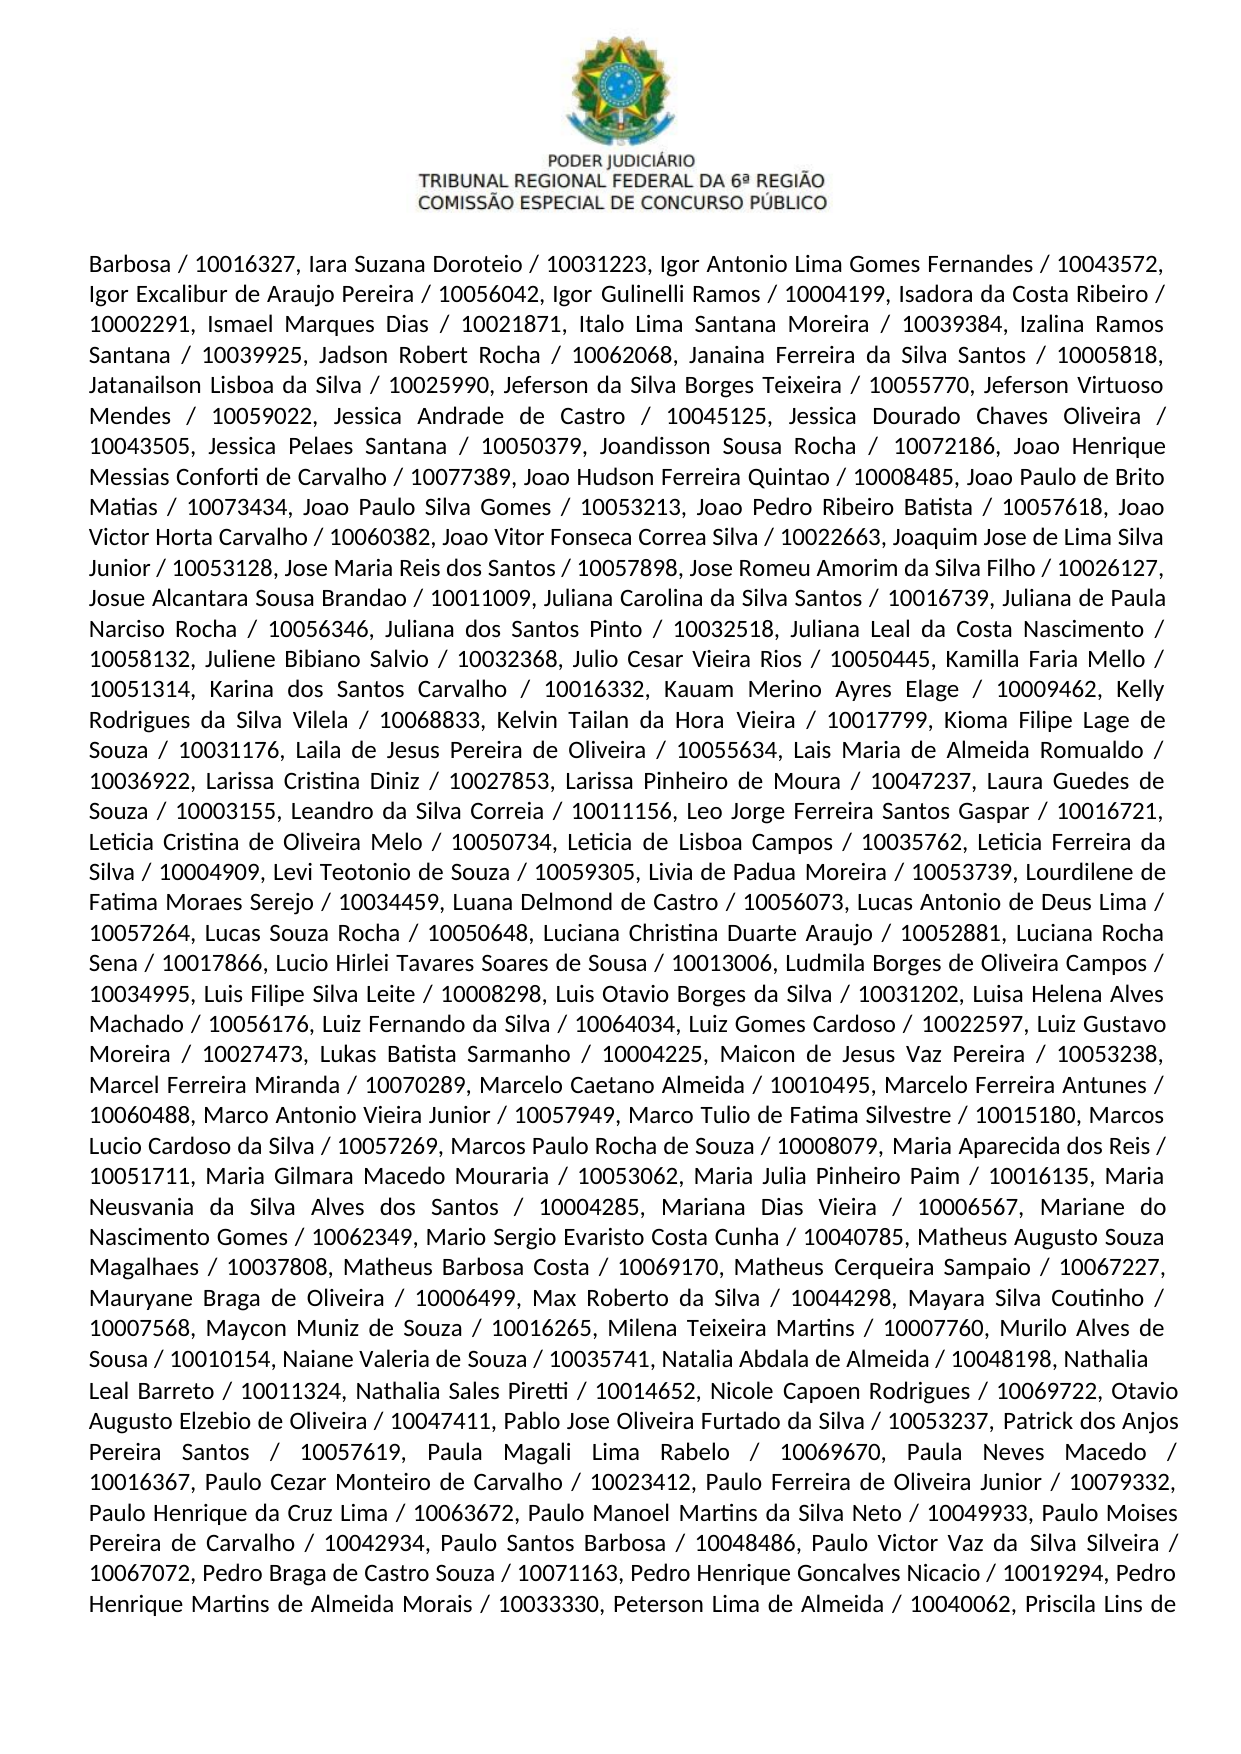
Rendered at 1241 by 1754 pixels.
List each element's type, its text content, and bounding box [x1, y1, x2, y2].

text Barbosa / 10016327, Iara Suzana Doroteio / 10031223, Igor Antonio Lima Gomes Fernandes / 10043572, Igor Excalibur de Araujo Pereira / 10056042, Igor Gulinelli Ramos / 10004199, Isadora da Costa Ribeiro / 10002291, Ismael Marques Dias / 10021871, Italo Lima Santana Moreira / 10039384, Izalina Ramos Santana / 10039925, Jadson Robert Rocha / 10062068, Janaina Ferreira da Silva Santos / 10005818, Jatanailson Lisboa da Silva / 10025990, Jeferson da Silva Borges Teixeira / 10055770, Jeferson Virtuoso Mendes / 10059022, Jessica Andrade de Castro / 10045125, Jessica Dourado Chaves Oliveira / 10043505, Jessica Pelaes Santana / 10050379, Joandisson Sousa Rocha / 10072186, Joao Henrique Messias Conforti de Carvalho / 10077389, Joao Hudson Ferreira Quintao / 10008485, Joao Paulo de Brito Matias / 10073434, Joao Paulo Silva Gomes / 10053213, Joao Pedro Ribeiro Batista / 10057618, Joao Victor Horta Carvalho / 10060382, Joao Vitor Fonseca Correa Silva / 10022663, Joaquim Jose de Lima Silva Junior / 10053128, Jose Maria Reis dos Santos / 10057898, Jose Romeu Amorim da Silva Filho / 10026127, Josue Alcantara Sousa Brandao / 10011009, Juliana Carolina da Silva Santos / 10016739, Juliana de Paula Narciso Rocha / 10056346, Juliana dos Santos Pinto / 10032518, Juliana Leal da Costa Nascimento / 10058132, Juliene Bibiano Salvio / 10032368, Julio Cesar Vieira Rios / 10050445, Kamilla Faria Mello / 10051314, Karina dos Santos Carvalho / 10016332, Kauam Merino Ayres Elage / 10009462, Kelly Rodrigues da Silva Vilela / 10068833, Kelvin Tailan da Hora Vieira / 10017799, Kioma Filipe Lage de Souza / 10031176, Laila de Jesus Pereira de Oliveira / 10055634, Lais Maria de Almeida Romualdo / 10036922, Larissa Cristina Diniz / 10027853, Larissa Pinheiro de Moura / 10047237, Laura Guedes de Souza / 10003155, Leandro da Silva Correia / 10011156, Leo Jorge Ferreira Santos Gaspar / 10016721, Leticia Cristina de Oliveira Melo / 10050734, Leticia de Lisboa Campos / 10035762, Leticia Ferreira da Silva / 10004909, Levi Teotonio de Souza / 10059305, Livia de Padua Moreira / 10053739, Lourdilene de Fatima Moraes Serejo / 10034459, Luana Delmond de Castro / 10056073, Lucas Antonio de Deus Lima / 10057264, Lucas Souza Rocha / 10050648, Luciana Christina Duarte Araujo / 10052881, Luciana Rocha Sena / 10017866, Lucio Hirlei Tavares Soares de Sousa / 10013006, Ludmila Borges de Oliveira Campos / 10034995, Luis Filipe Silva Leite / 10008298, Luis Otavio Borges da Silva / 10031202, Luisa Helena Alves Machado / 10056176, Luiz Fernando da Silva / 10064034, Luiz Gomes Cardoso / 10022597, Luiz Gustavo Moreira / 10027473, Lukas Batista Sarmanho / 10004225, Maicon de Jesus Vaz Pereira / 10053238, Marcel Ferreira Miranda / 10070289, Marcelo Caetano Almeida / 10010495, Marcelo Ferreira Antunes / 10060488, Marco Antonio Vieira Junior / 10057949, Marco Tulio de Fatima Silvestre / 10015180, Marcos Lucio Cardoso da Silva / 10057269, Marcos Paulo Rocha de Souza / 10008079, Maria Aparecida dos Reis / 10051711, Maria Gilmara Macedo Mouraria / 10053062, Maria Julia Pinheiro Paim / 10016135, Maria Neusvania da Silva Alves dos Santos / 10004285, Mariana Dias Vieira / 10006567, Mariane do Nascimento Gomes / 10062349, Mario Sergio Evaristo Costa Cunha / 10040785, Matheus Augusto Souza Magalhaes / 10037808, Matheus Barbosa Costa / 10069170, Matheus Cerqueira Sampaio / 10067227, Mauryane Braga de Oliveira / 10006499, Max Roberto da Silva / 10044298, Mayara Silva Coutinho / 10007568, Maycon Muniz de Souza / 10016265, Milena Teixeira Martins / 10007760, Murilo Alves de Sousa / 10010154, Naiane Valeria de Souza / 10035741, Natalia Abdala de Almeida / 10048198, Nathalia [89, 248, 1166, 1373]
text Leal Barreto / 10011324, Nathalia Sales Piretti / 10014652, Nicole Capoen Rodrigues / 10069722, Otavio Augusto Elzebio de Oliveira / 10047411, Pablo Jose Oliveira Furtado da Silva / 10053237, Patrick dos Anjos Pereira Santos / 10057619, Paula Magali Lima Rabelo / 10069670, Paula Neves Macedo / 10016367, Paulo Cezar Monteiro de Carvalho / 10023412, Paulo Ferreira de Oliveira Junior / 10079332, Paulo Henrique da Cruz Lima / 10063672, Paulo Manoel Martins da Silva Neto / 10049933, Paulo Moises Pereira de Carvalho / 10042934, Paulo Santos Barbosa / 10048486, Paulo Victor Vaz da Silva Silveira / 10067072, Pedro Braga de Castro Souza / 10071163, Pedro Henrique Goncalves Nicacio / 10019294, Pedro Henrique Martins de Almeida Morais / 10033330, Peterson Lima de Almeida / 10040062, Priscila Lins de [89, 1375, 1179, 1618]
picture [406, 0, 834, 225]
